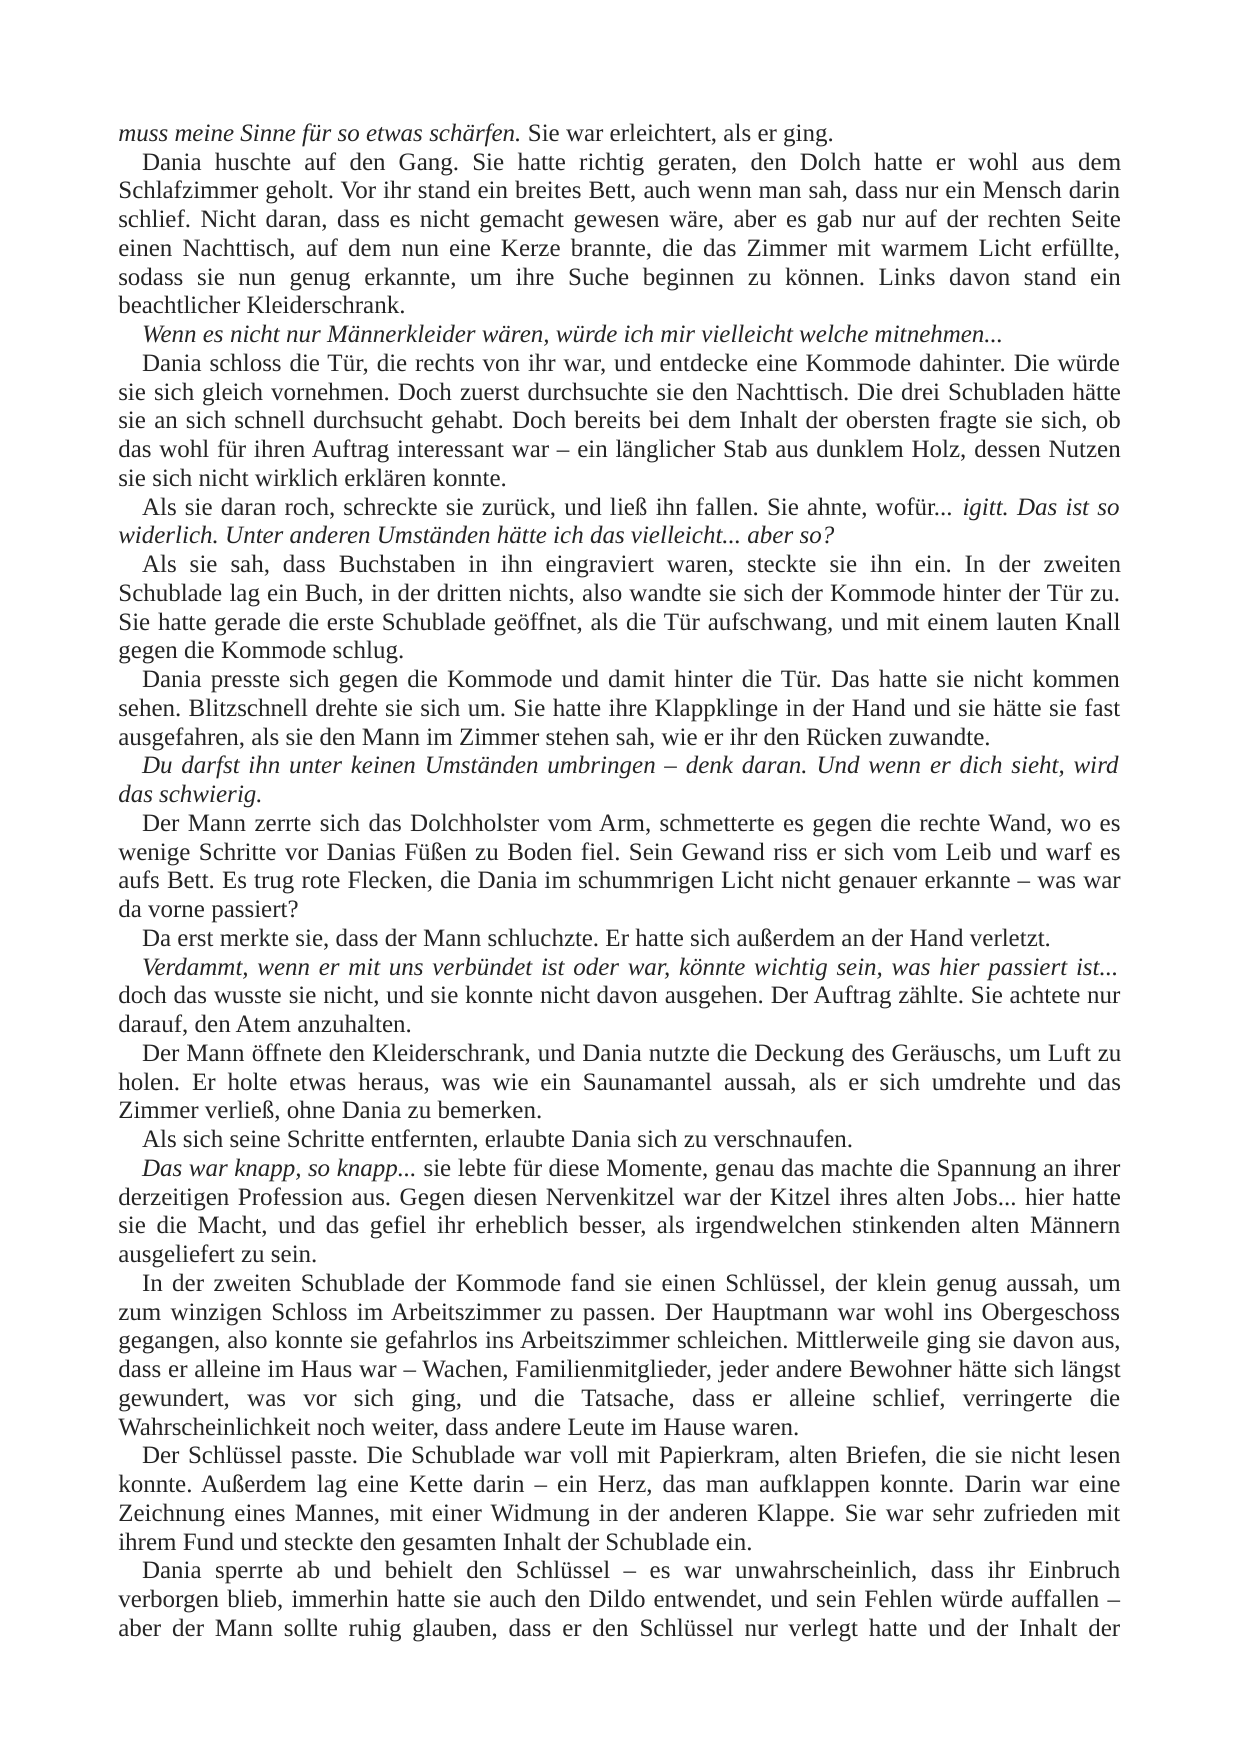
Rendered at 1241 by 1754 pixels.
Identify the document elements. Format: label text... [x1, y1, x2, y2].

text Dania sperrte ab und behielt den Schlüssel – es war unwahrscheinlich, dass ihr Einbruch verborgen blieb, immerhin hatte sie auch den Dildo entwendet, und sein Fehlen würde auffallen – aber der Mann sollte ruhig glauben, dass er den Schlüssel nur verlegt hatte und der Inhalt der [118, 1556, 1122, 1642]
text Wenn es nicht nur Männerkleider wären, würde ich mir vielleicht welche mitnehmen... [118, 319, 1122, 348]
text Dania schloss die Tür, die rechts von ihr war, und entdecke eine Kommode dahinter. Die würde sie sich gleich vornehmen. Doch zuerst durchsuchte sie den Nachttisch. Die drei Schubladen hätte sie an sich schnell durchsucht gehabt. Doch bereits bei dem Inhalt der obersten fragte sie sich, ob das wohl für ihren Auftrag interessant war – ein länglicher Stab aus dunklem Holz, dessen Nutzen sie sich nicht wirklich erklären konnte. [118, 348, 1122, 492]
text Dania presste sich gegen die Kommode und damit hinter die Tür. Das hatte sie nicht kommen sehen. Blitzschnell drehte sie sich um. Sie hatte ihre Klappklinge in der Hand und sie hätte sie fast ausgefahren, als sie den Mann im Zimmer stehen sah, wie er ihr den Rücken zuwandte. [118, 664, 1122, 751]
text Der Mann öffnete den Kleiderschrank, und Dania nutzte die Deckung des Geräuschs, um Luft zu holen. Er holte etwas heraus, was wie ein Saunamantel aussah, als er sich umdrehte und das Zimmer verließ, ohne Dania zu bemerken. [118, 1038, 1122, 1124]
text Dania huschte auf den Gang. Sie hatte richtig geraten, den Dolch hatte er wohl aus dem Schlafzimmer geholt. Vor ihr stand ein breites Bett, auch wenn man sah, dass nur ein Mensch darin schlief. Nicht daran, dass es nicht gemacht gewesen wäre, aber es gab nur auf der rechten Seite einen Nachttisch, auf dem nun eine Kerze brannte, die das Zimmer mit warmem Licht erfüllte, sodass sie nun genug erkannte, um ihre Suche beginnen zu können. Links davon stand ein beachtlicher Kleiderschrank. [118, 147, 1122, 319]
text Der Mann zerrte sich das Dolchholster vom Arm, schmetterte es gegen die rechte Wand, wo es wenige Schritte vor Danias Füßen zu Boden fiel. Sein Gewand riss er sich vom Leib und warf es aufs Bett. Es trug rote Flecken, die Dania im schummrigen Licht nicht genauer erkannte – was war da vorne passiert? [118, 808, 1122, 923]
text Der Schlüssel passte. Die Schublade war voll mit Papierkram, alten Briefen, die sie nicht lesen konnte. Außerdem lag eine Kette darin – ein Herz, das man aufklappen konnte. Darin war eine Zeichnung eines Mannes, mit einer Widmung in der anderen Klappe. Sie war sehr zufrieden mit ihrem Fund und steckte den gesamten Inhalt der Schublade ein. [118, 1441, 1122, 1556]
text Als sich seine Schritte entfernten, erlaubte Dania sich zu verschnaufen. [118, 1124, 1122, 1153]
text Das war knapp, so knapp... sie lebte für diese Momente, genau das machte die Spannung an ihrer derzeitigen Profession aus. Gegen diesen Nervenkitzel war der Kitzel ihres alten Jobs... hier hatte sie die Macht, und das gefiel ihr erheblich besser, als irgendwelchen stinkenden alten Männern ausgeliefert zu sein. [118, 1153, 1122, 1268]
text In der zweiten Schublade der Kommode fand sie einen Schlüssel, der klein genug aussah, um zum winzigen Schloss im Arbeitszimmer zu passen. Der Hauptmann war wohl ins Obergeschoss gegangen, also konnte sie gefahrlos ins Arbeitszimmer schleichen. Mittlerweile ging sie davon aus, dass er alleine im Haus war – Wachen, Familienmitglieder, jeder andere Bewohner hätte sich längst gewundert, was vor sich ging, und die Tatsache, dass er alleine schlief, verringerte die Wahrscheinlichkeit noch weiter, dass andere Leute im Hause waren. [118, 1268, 1122, 1441]
text Da erst merkte sie, dass der Mann schluchzte. Er hatte sich außerdem an der Hand verletzt. [118, 923, 1122, 952]
text muss meine Sinne für so etwas schärfen. Sie war erleichtert, als er ging. [118, 118, 1122, 147]
text Als sie daran roch, schreckte sie zurück, und ließ ihn fallen. Sie ahnte, wofür... igitt. Das ist so widerlich. Unter anderen Umständen hätte ich das vielleicht... aber so? [118, 492, 1122, 549]
text Als sie sah, dass Buchstaben in ihn eingraviert waren, steckte sie ihn ein. In der zweiten Schublade lag ein Buch, in der dritten nichts, also wandte sie sich der Kommode hinter der Tür zu. Sie hatte gerade die erste Schublade geöffnet, als die Tür aufschwang, und mit einem lauten Knall gegen die Kommode schlug. [118, 549, 1122, 664]
text Verdammt, wenn er mit uns verbündet ist oder war, könnte wichtig sein, was hier passiert ist... doch das wusste sie nicht, und sie konnte nicht davon ausgehen. Der Auftrag zählte. Sie achtete nur darauf, den Atem anzuhalten. [118, 952, 1122, 1038]
text Du darfst ihn unter keinen Umständen umbringen – denk daran. Und wenn er dich sieht, wird das schwierig. [118, 751, 1122, 808]
